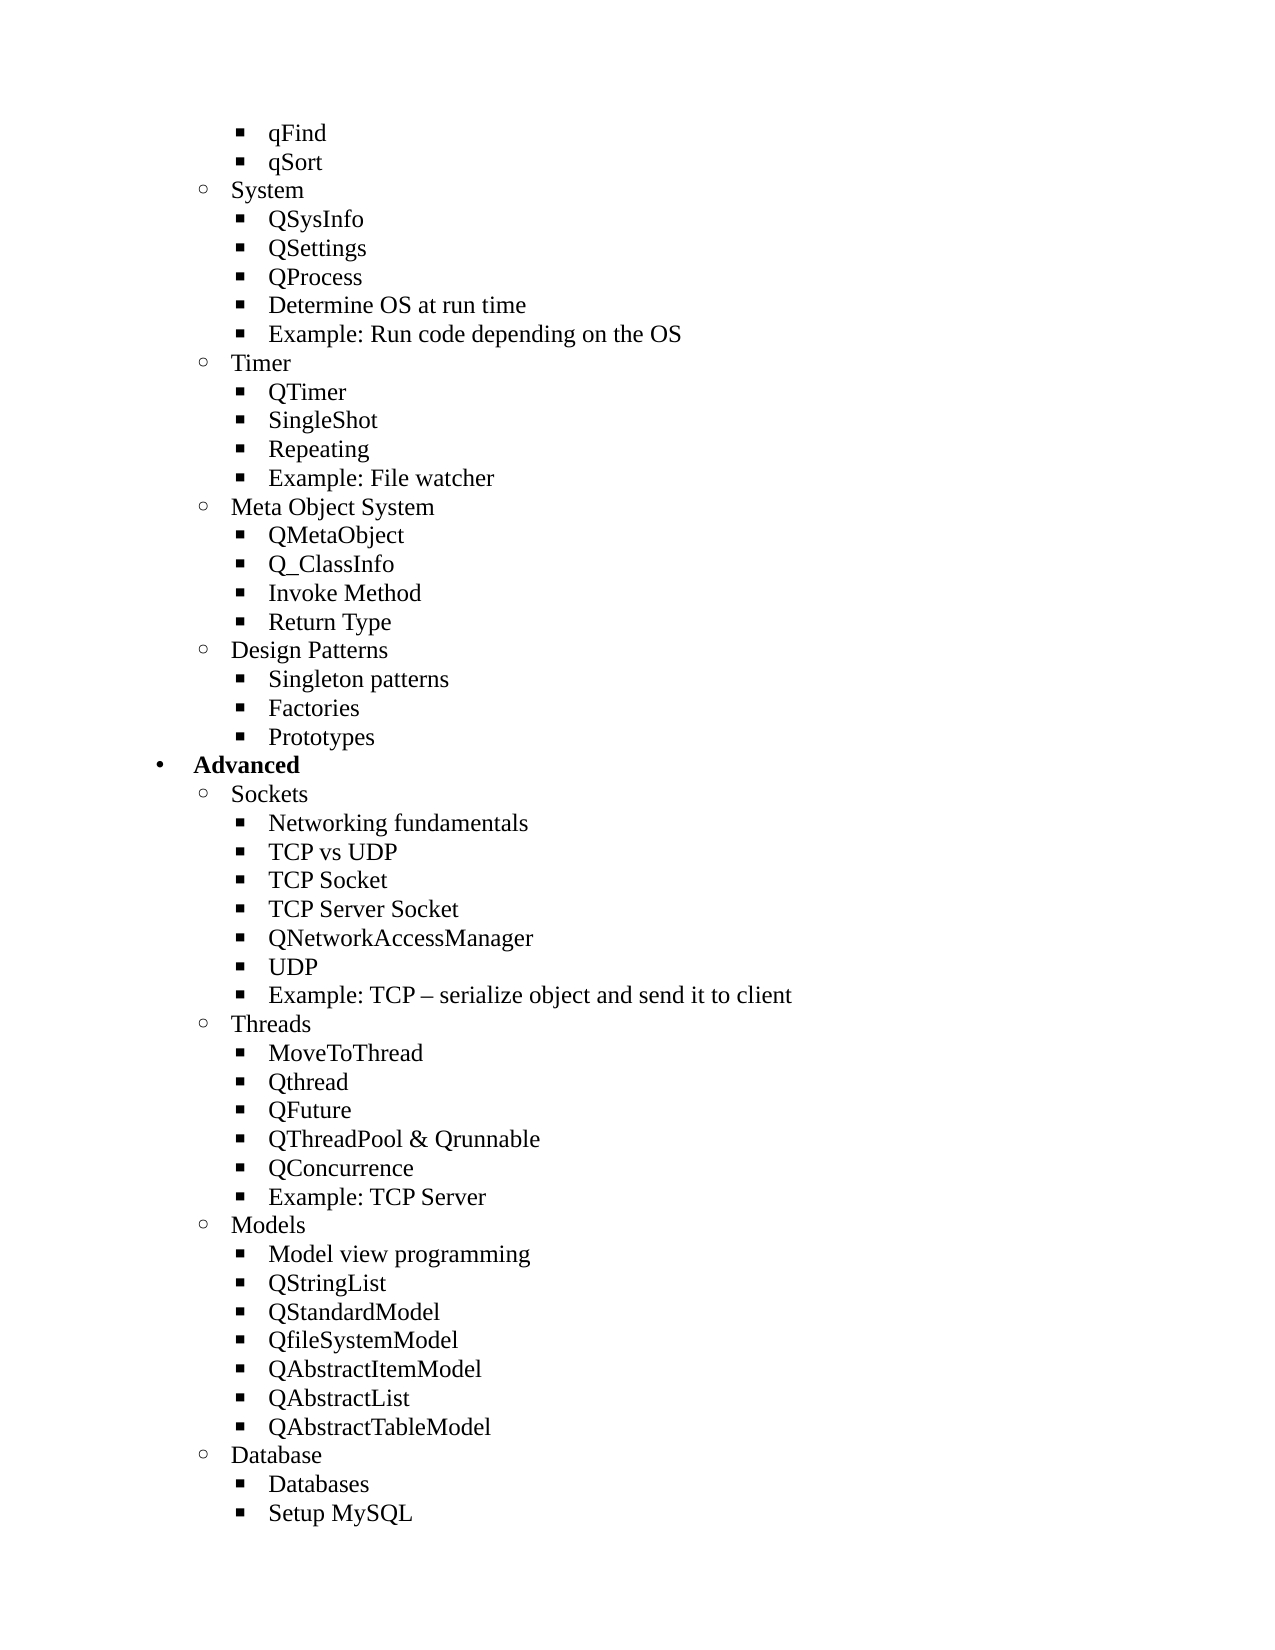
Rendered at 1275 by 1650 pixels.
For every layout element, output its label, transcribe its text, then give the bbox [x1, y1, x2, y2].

list QTimer [231, 377, 1157, 406]
list QfileSystemModel [231, 1326, 1157, 1354]
list Invoke Method [231, 578, 1157, 607]
list Databases [231, 1469, 1157, 1498]
list Example: File watcher [231, 463, 1157, 492]
list Meta Object System [193, 492, 1157, 521]
list Threads [193, 1009, 1157, 1038]
list Qthread [231, 1067, 1157, 1096]
list QSettings [231, 233, 1157, 262]
list Networking fundamentals [231, 808, 1157, 837]
list Model view programming [231, 1239, 1157, 1268]
list Factories [231, 693, 1157, 722]
list QMetaObject [231, 521, 1157, 549]
list Return Type [231, 607, 1157, 636]
list QConcurrence [231, 1153, 1157, 1182]
list QAbstractTableModel [231, 1412, 1157, 1441]
list QStringList [231, 1268, 1157, 1297]
list Prototypes [231, 722, 1157, 751]
list Models [193, 1211, 1157, 1239]
list Sockets [193, 779, 1157, 808]
list QFuture [231, 1096, 1157, 1124]
list Singleton patterns [231, 664, 1157, 693]
list QNetworkAccessManager [231, 923, 1157, 952]
list TCP Server Socket [231, 894, 1157, 923]
list Example: TCP – serialize object and send it to client [231, 981, 1157, 1009]
list Example: TCP Server [231, 1182, 1157, 1211]
list Timer [193, 348, 1157, 377]
list Advanced [156, 751, 1157, 779]
list QSysInfo [231, 204, 1157, 233]
list Determine OS at run time [231, 291, 1157, 319]
list System [193, 176, 1157, 204]
list UDP [231, 952, 1157, 981]
list QAbstractItemModel [231, 1354, 1157, 1383]
list MoveToThread [231, 1038, 1157, 1067]
list TCP vs UDP [231, 837, 1157, 866]
list qSort [231, 147, 1157, 176]
list TCP Socket [231, 866, 1157, 894]
list QStandardModel [231, 1297, 1157, 1326]
list Design Patterns [193, 636, 1157, 664]
list QThreadPool & Qrunnable [231, 1124, 1157, 1153]
list QProcess [231, 262, 1157, 291]
list Q_ClassInfo [231, 549, 1157, 578]
list Repeating [231, 434, 1157, 463]
list Setup MySQL [231, 1498, 1157, 1527]
list Database [193, 1441, 1157, 1469]
list Example: Run code depending on the OS [231, 319, 1157, 348]
list SingleShot [231, 406, 1157, 434]
list qFind [231, 118, 1157, 147]
list QAbstractList [231, 1383, 1157, 1412]
